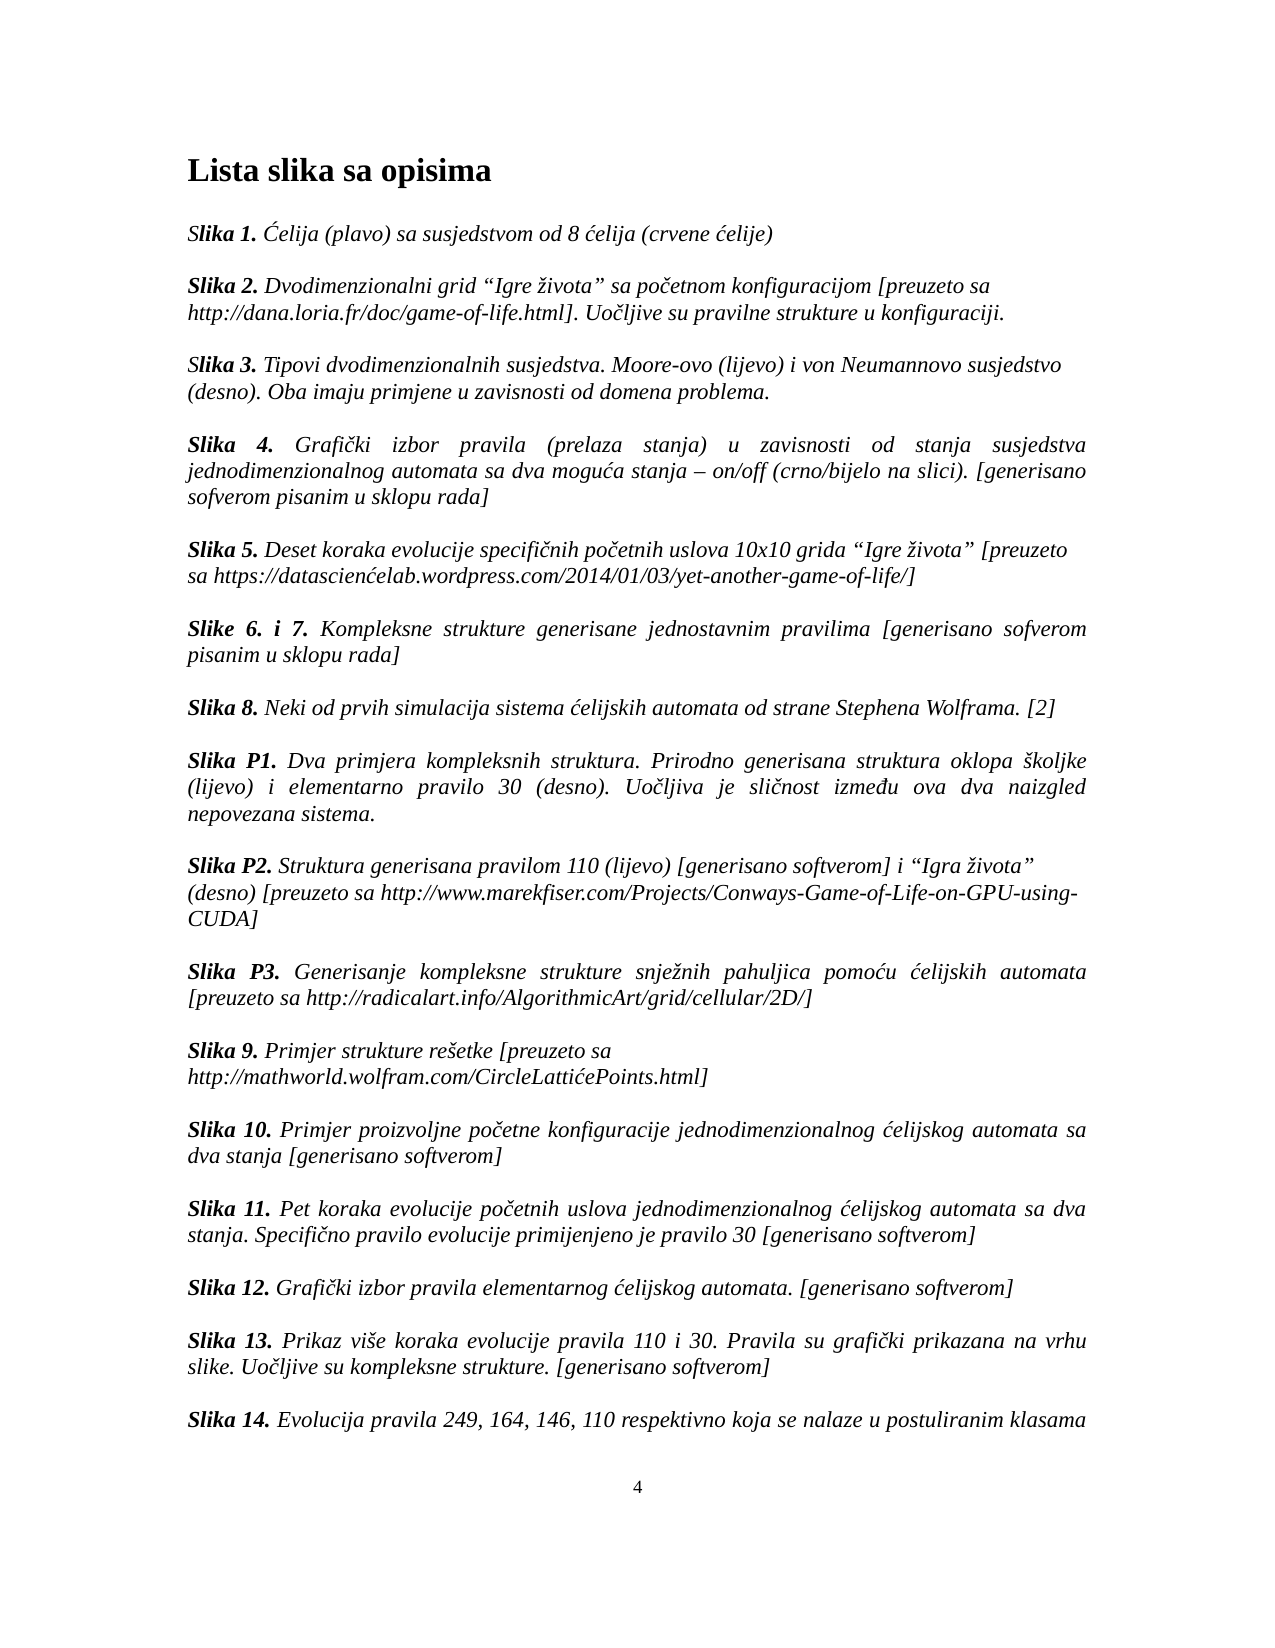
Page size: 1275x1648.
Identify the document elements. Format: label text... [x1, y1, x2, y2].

text Slika 10. Primjer proizvoljne početne konfiguracije jednodimenzionalnog ćelijskog automata sa dva stanja [generisano softverom] [187, 1116, 1088, 1168]
text Slika P2. Struktura generisana pravilom 110 (lijevo) [generisano softverom] i “Igra života” (desno) [preuzeto sa http://www.marekfiser.com/Projects/Conways-Game-of-Life-on-GPU-using-CUDA] [187, 852, 1088, 931]
text Slika 13. Prikaz više koraka evolucije pravila 110 i 30. Pravila su grafički prikazana na vrhu slike. Uočljive su kompleksne strukture. [generisano softverom] [187, 1327, 1088, 1379]
text Slika 2. Dvodimenzionalni grid “Igre života” sa početnom konfiguracijom [preuzeto sa http://dana.loria.fr/doc/game-of-life.html]. Uočljive su pravilne strukture u konfiguraciji. [187, 272, 1088, 325]
text Slika 12. Grafički izbor pravila elementarnog ćelijskog automata. [generisano softverom] [187, 1274, 1088, 1300]
text Slika 4. Grafički izbor pravila (prelaza stanja) u zavisnosti od stanja susjedstva jednodimenzionalnog automata sa dva moguća stanja – on/off (crno/bijelo na slici). [generisano sofverom pisanim u sklopu rada] [187, 431, 1088, 510]
subtitle Lista slika sa opisima [187, 150, 1088, 188]
text Slika 8. Neki od prvih simulacija sistema ćelijskih automata od strane Stephena Wolframa. [2] [187, 694, 1088, 721]
text Slika 9. Primjer strukture rešetke [preuzeto sa http://mathworld.wolfram.com/CircleLattićePoints.html] [187, 1037, 1088, 1089]
text Slika 5. Deset koraka evolucije specifičnih početnih uslova 10x10 grida “Igre života” [preuzeto sa https://datascienćelab.wordpress.com/2014/01/03/yet-another-game-of-life/] [187, 536, 1088, 589]
text Slika P3. Generisanje kompleksne strukture snježnih pahuljica pomoću ćelijskih automata [preuzeto sa http://radicalart.info/AlgorithmicArt/grid/cellular/2D/] [187, 958, 1088, 1010]
text Slike 6. i 7. Kompleksne strukture generisane jednostavnim pravilima [generisano sofverom pisanim u sklopu rada] [187, 615, 1088, 668]
text Slika 14. Evolucija pravila 249, 164, 146, 110 respektivno koja se nalaze u postuliranim klasama [187, 1406, 1088, 1432]
text Slika 11. Pet koraka evolucije početnih uslova jednodimenzionalnog ćelijskog automata sa dva stanja. Specifično pravilo evolucije primijenjeno je pravilo 30 [generisano softverom] [187, 1195, 1088, 1248]
text Slika 3. Tipovi dvodimenzionalnih susjedstva. Moore-ovo (lijevo) i von Neumannovo susjedstvo (desno). Oba imaju primjene u zavisnosti od domena problema. [187, 352, 1088, 404]
text Slika 1. Ćelija (plavo) sa susjedstvom od 8 ćelija (crvene ćelije) [187, 220, 1088, 246]
text Slika P1. Dva primjera kompleksnih struktura. Prirodno generisana struktura oklopa školjke (lijevo) i elementarno pravilo 30 (desno). Uočljiva je sličnost između ova dva naizgled nepovezana sistema. [187, 747, 1088, 826]
